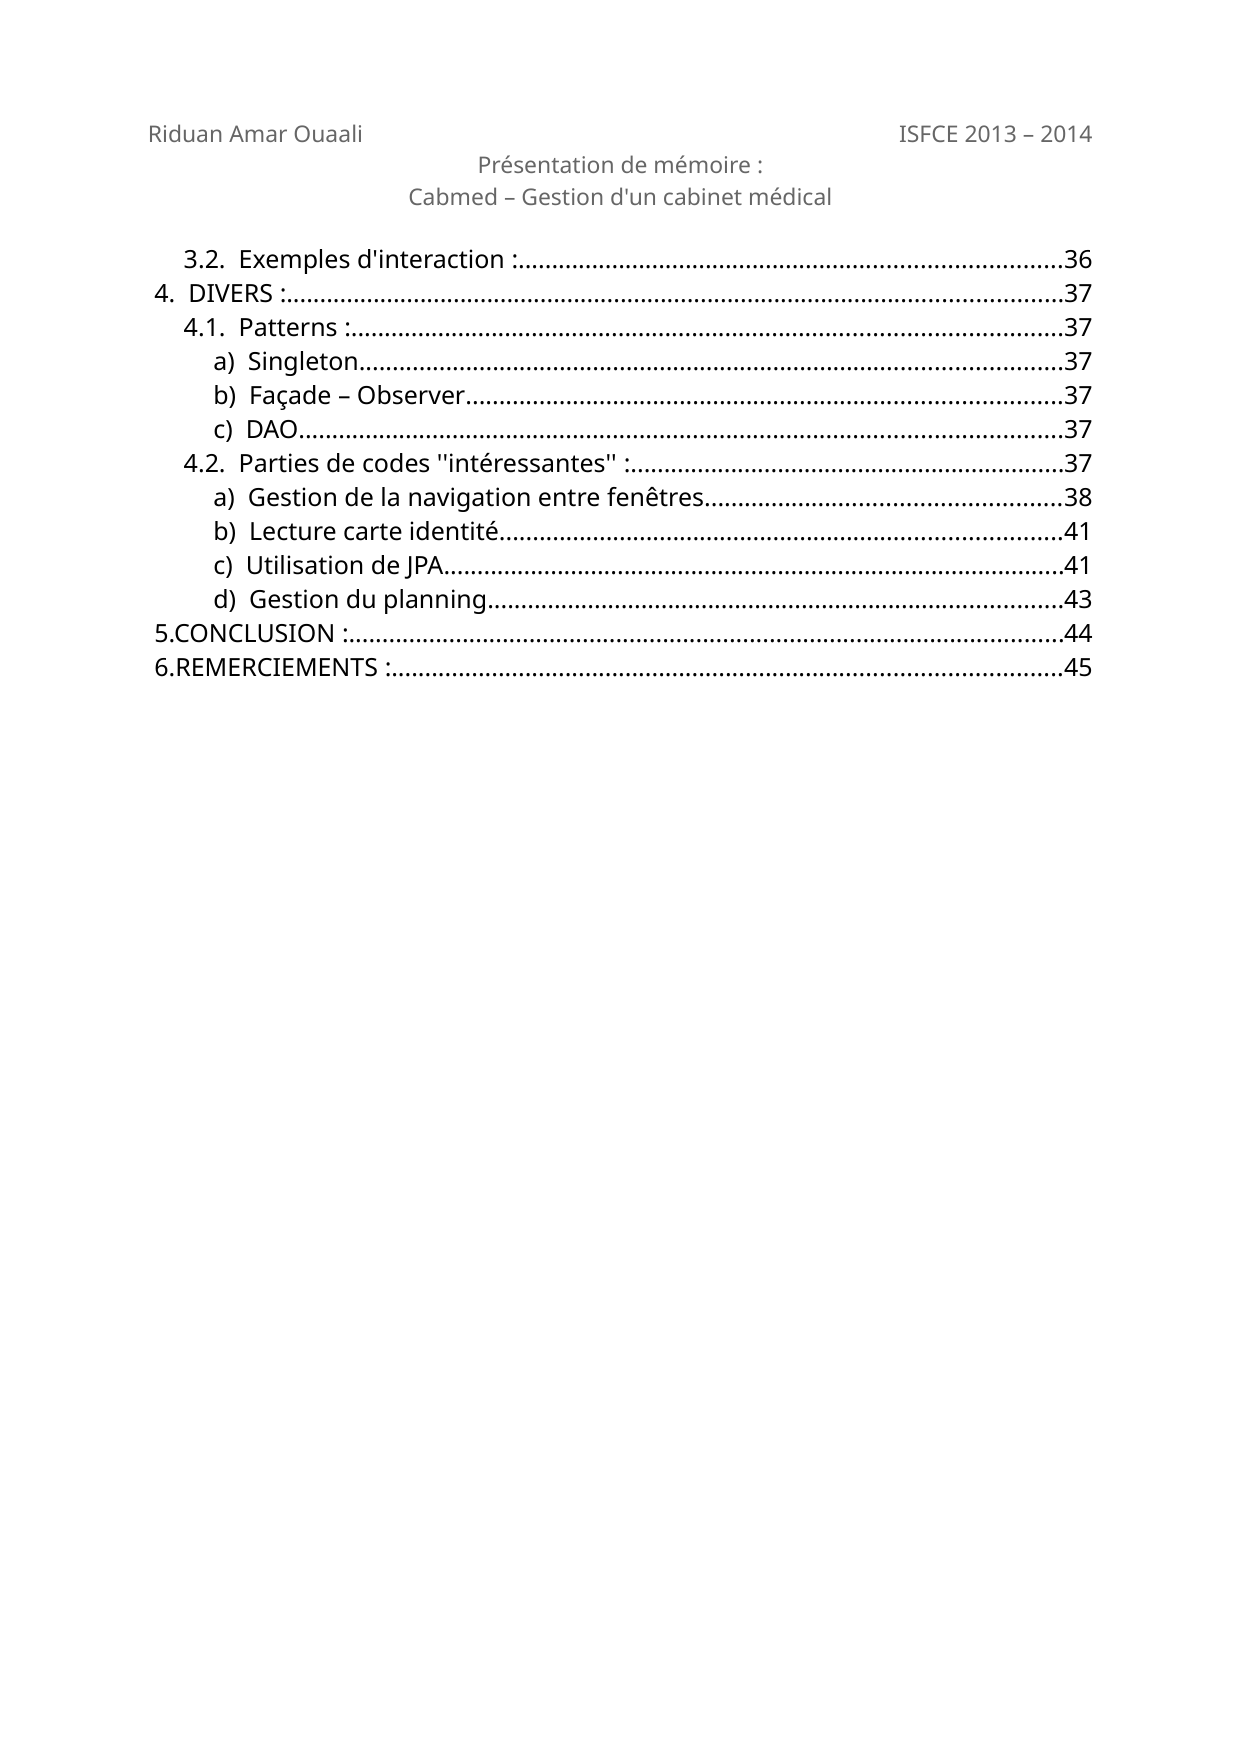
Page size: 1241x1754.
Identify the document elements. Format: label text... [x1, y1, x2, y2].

text d) Gestion du planning 43 [207, 582, 1093, 616]
text 5.CONCLUSION : 44 [148, 616, 1093, 650]
text a) Gestion de la navigation entre fenêtres 38 [207, 480, 1093, 514]
text 4.1. Patterns : 37 [177, 309, 1093, 343]
text 3.2. Exemples d'interaction : 36 [177, 241, 1093, 275]
text 4. DIVERS : 37 [148, 275, 1093, 309]
text c) DAO 37 [207, 412, 1093, 446]
text c) Utilisation de JPA 41 [207, 548, 1093, 582]
text b) Lecture carte identité 41 [207, 514, 1093, 548]
text a) Singleton 37 [207, 343, 1093, 378]
text 4.2. Parties de codes ''intéressantes'' : 37 [177, 446, 1093, 480]
text b) Façade – Observer 37 [207, 378, 1093, 412]
text 6.REMERCIEMENTS : 45 [148, 650, 1093, 684]
